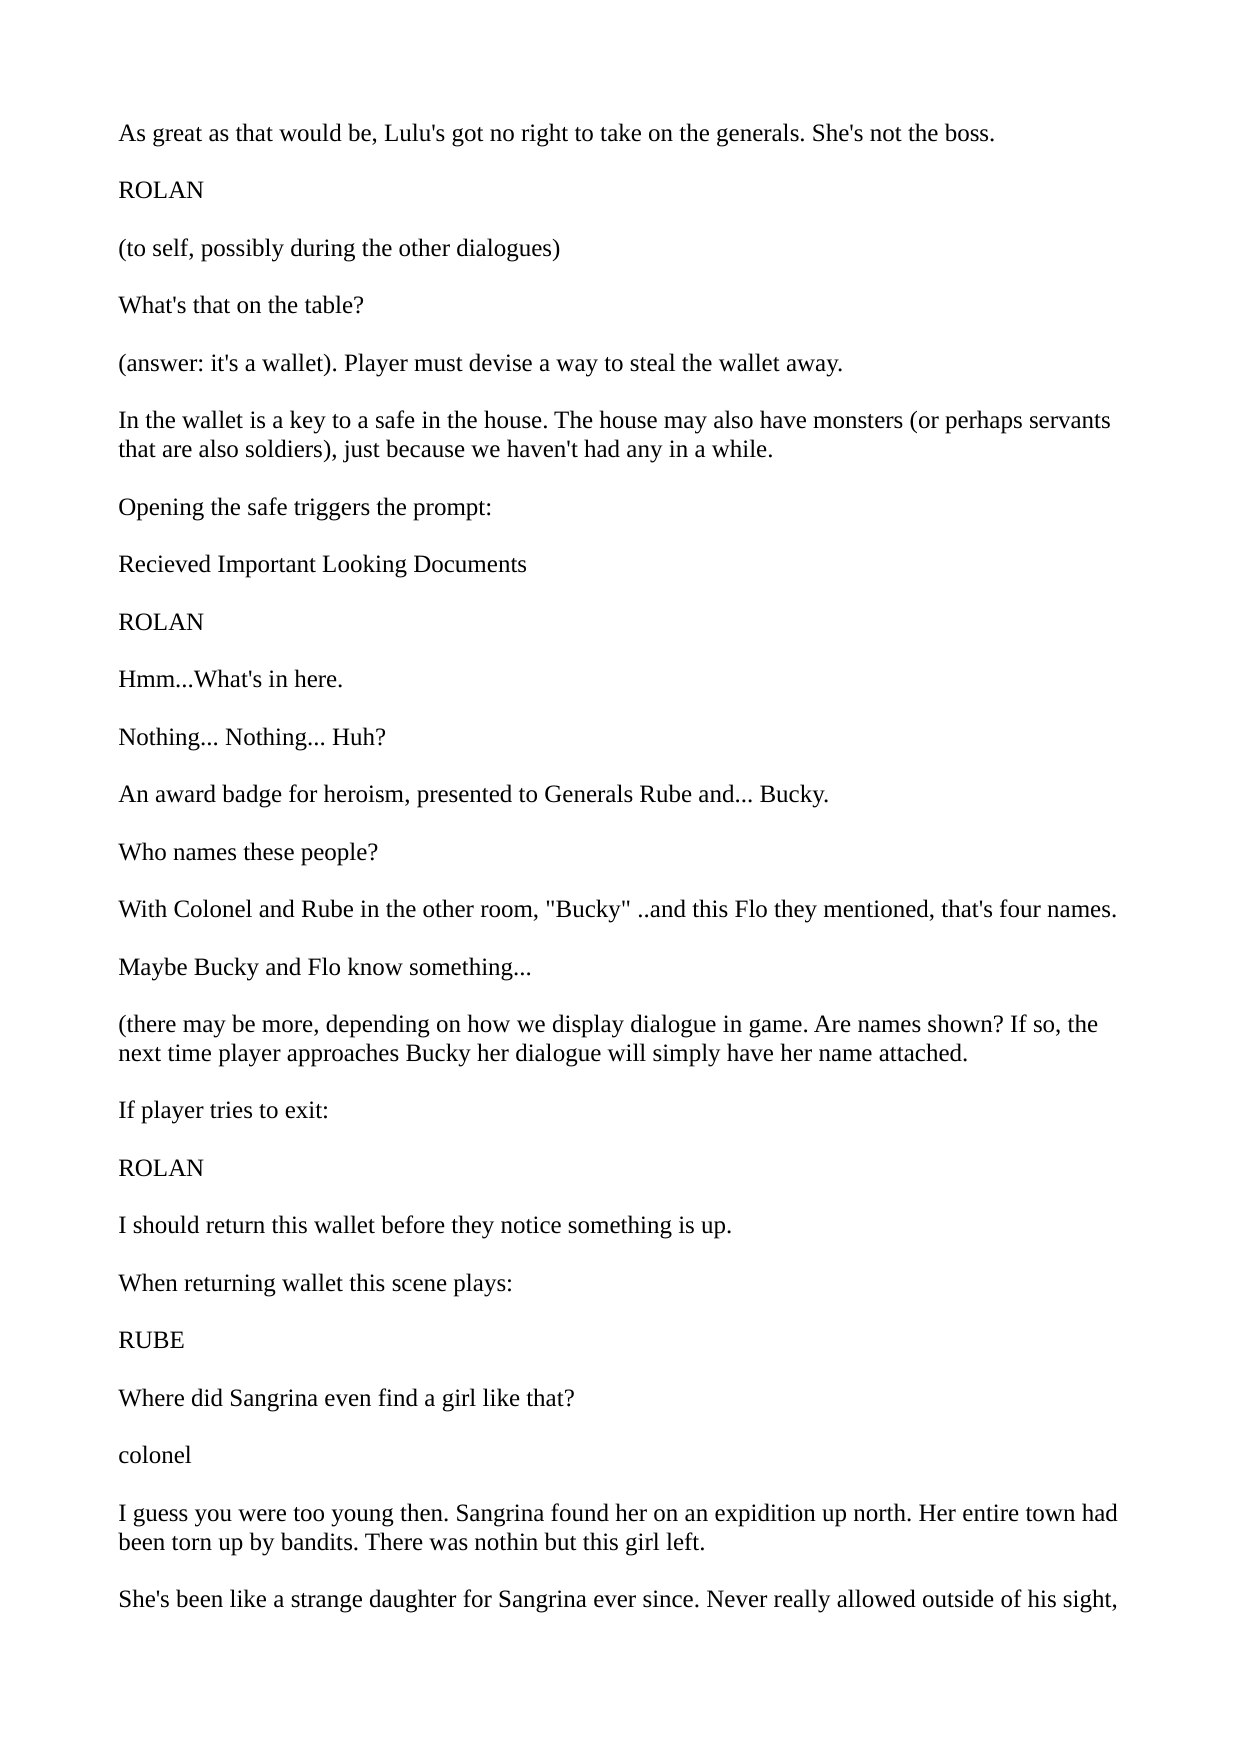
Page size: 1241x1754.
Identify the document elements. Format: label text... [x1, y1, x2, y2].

text Opening the safe triggers the prompt: [118, 492, 1122, 521]
text Nothing... Nothing... Huh? [118, 722, 1122, 751]
text In the wallet is a key to a safe in the house. The house may also have monsters (or perhaps servants that are also soldiers), just because we haven't had any in a while. [118, 406, 1122, 463]
text ROLAN [118, 176, 1122, 204]
text As great as that would be, Lulu's got no right to take on the generals. She's not the boss. [118, 118, 1122, 147]
text (to self, possibly during the other dialogues) [118, 233, 1122, 262]
text She's been like a strange daughter for Sangrina ever since. Never really allowed outside of his sight, [118, 1584, 1122, 1613]
text (answer: it's a wallet). Player must devise a way to steal the wallet away. [118, 348, 1122, 377]
text When returning wallet this scene plays: [118, 1268, 1122, 1297]
text RUBE [118, 1326, 1122, 1354]
text An award badge for heroism, presented to Generals Rube and... Bucky. [118, 779, 1122, 808]
text ROLAN [118, 1153, 1122, 1182]
text I guess you were too young then. Sangrina found her on an expidition up north. Her entire town had been torn up by bandits. There was nothin but this girl left. [118, 1498, 1122, 1556]
text Hmm...What's in here. [118, 664, 1122, 693]
text ROLAN [118, 607, 1122, 636]
text Recieved Important Looking Documents [118, 549, 1122, 578]
text Who names these people? [118, 837, 1122, 866]
text colonel [118, 1441, 1122, 1469]
text I should return this wallet before they notice something is up. [118, 1211, 1122, 1239]
text Maybe Bucky and Flo know something... [118, 952, 1122, 981]
text (there may be more, depending on how we display dialogue in game. Are names shown? If so, the next time player approaches Bucky her dialogue will simply have her name attached. [118, 1009, 1122, 1067]
text Where did Sangrina even find a girl like that? [118, 1383, 1122, 1412]
text What's that on the table? [118, 291, 1122, 319]
text If player tries to exit: [118, 1096, 1122, 1124]
text With Colonel and Rube in the other room, "Bucky" ..and this Flo they mentioned, that's four names. [118, 894, 1122, 923]
